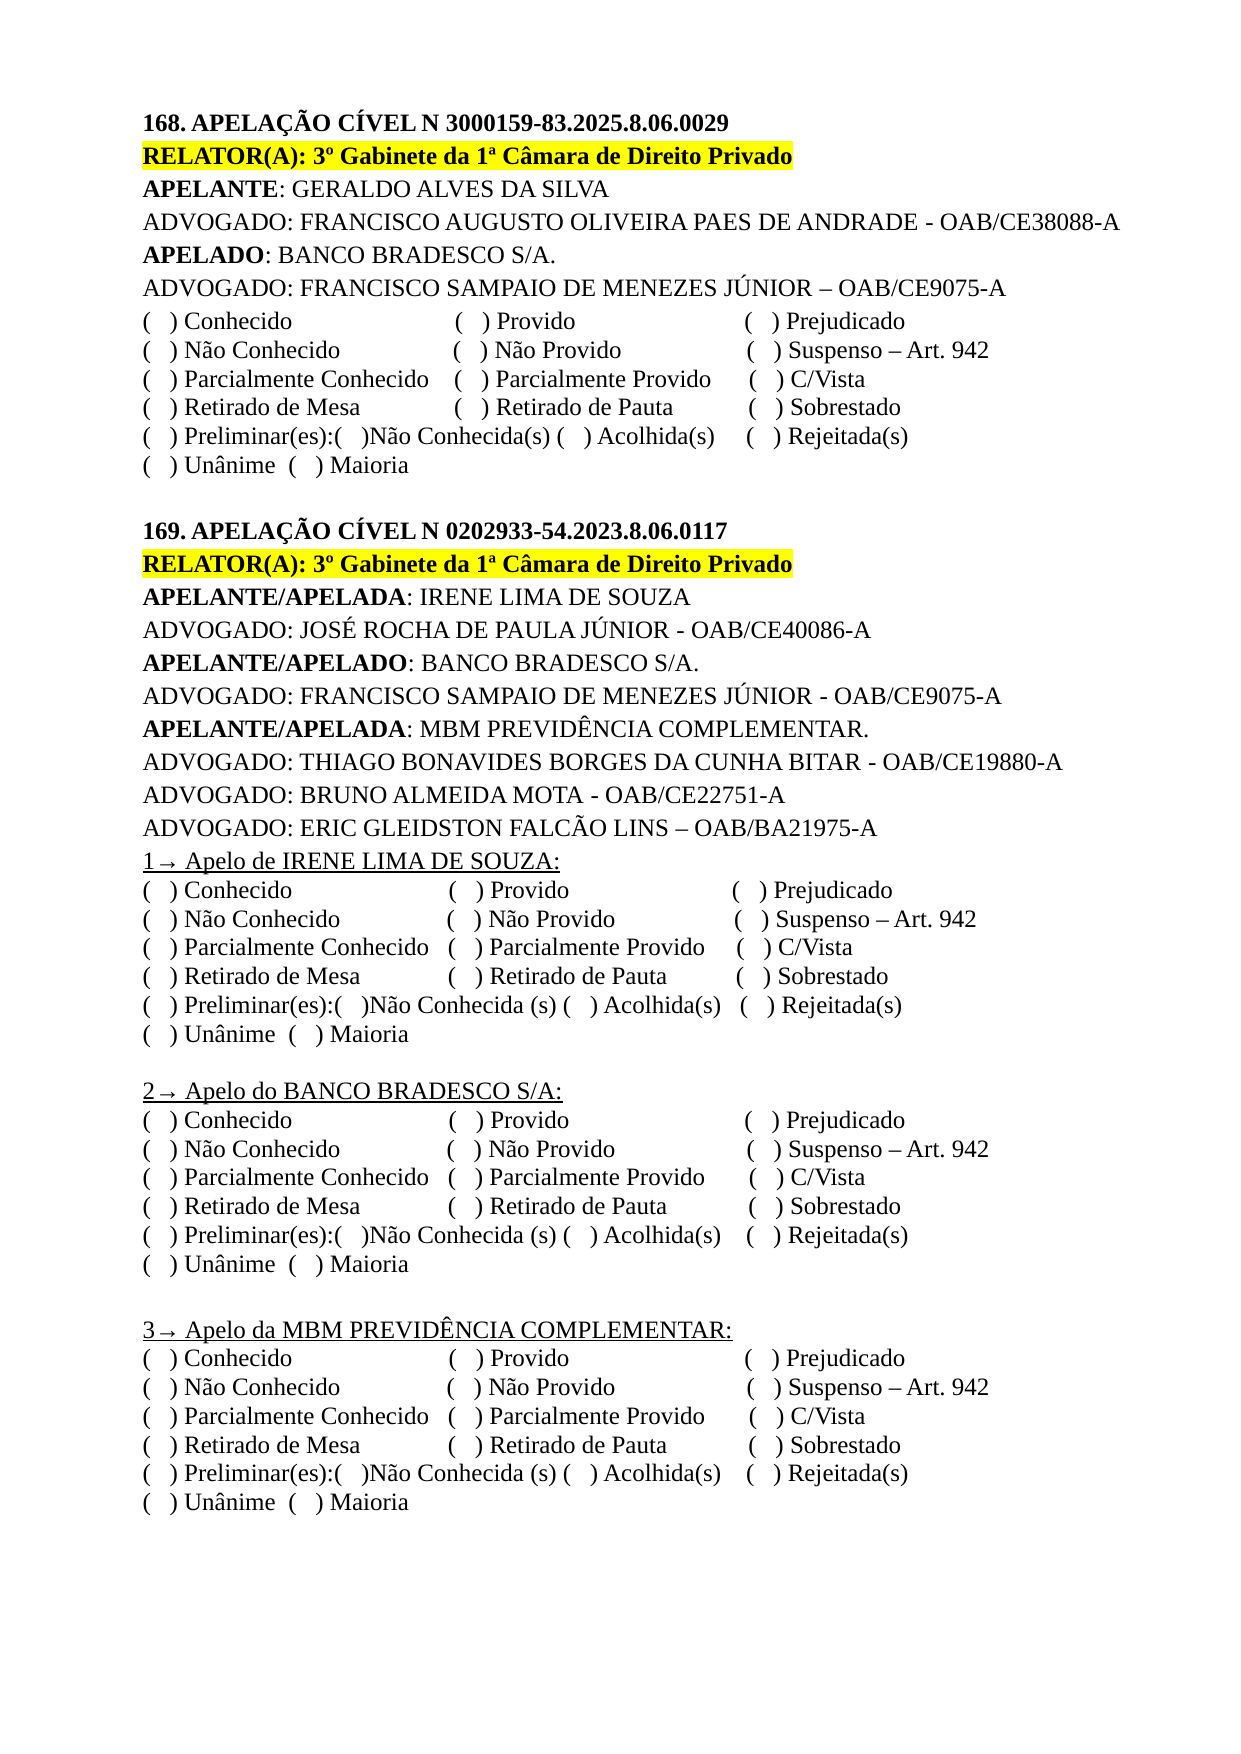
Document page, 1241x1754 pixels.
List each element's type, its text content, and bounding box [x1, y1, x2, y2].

text ( ) Conhecido ( ) Provido ( ) Prejudicado [142, 1105, 1141, 1134]
text ( ) Unânime ( ) Maioria [142, 1249, 1141, 1277]
text ( ) Não Conhecido ( ) Não Provido ( ) Suspenso – Art. 942 [142, 904, 1158, 932]
text ( ) Unânime ( ) Maioria [142, 1019, 1158, 1047]
text ( ) Não Conhecido ( ) Não Provido ( ) Suspenso – Art. 942 [142, 1134, 1158, 1162]
text ( ) Preliminar(es):( )Não Conhecida(s) ( ) Acolhida(s) ( ) Rejeitada(s) [142, 421, 1158, 450]
text 1→ Apelo de IRENE LIMA DE SOUZA: [142, 846, 1141, 875]
text ( ) Parcialmente Conhecido ( ) Parcialmente Provido ( ) C/Vista [142, 364, 1158, 392]
text ( ) Unânime ( ) Maioria [142, 1487, 1141, 1516]
text ( ) Parcialmente Conhecido ( ) Parcialmente Provido ( ) C/Vista [142, 1162, 1158, 1191]
text ( ) Conhecido ( ) Provido ( ) Prejudicado [142, 1343, 1141, 1372]
text ( ) Retirado de Mesa ( ) Retirado de Pauta ( ) Sobrestado [142, 392, 1158, 421]
text ( ) Retirado de Mesa ( ) Retirado de Pauta ( ) Sobrestado [142, 961, 1158, 990]
text 3→ Apelo da MBM PREVIDÊNCIA COMPLEMENTAR: [142, 1315, 1141, 1343]
text ( ) Parcialmente Conhecido ( ) Parcialmente Provido ( ) C/Vista [142, 932, 1158, 961]
text ( ) Preliminar(es):( )Não Conhecida (s) ( ) Acolhida(s) ( ) Rejeitada(s) [142, 1458, 1158, 1487]
text ( ) Conhecido ( ) Provido ( ) Prejudicado [142, 875, 1141, 904]
text ( ) Unânime ( ) Maioria 169. APELAÇÃO CÍVEL N 0202933-54.2023.8.06.0117 RELATOR(A): 3º Gabinete da 1ª Câmara de Direito Privado APELANTE/APELADA: IRENE LIMA DE SOUZA ADVOGADO: JOSÉ ROCHA DE PAULA JÚNIOR - OAB/CE40086-A APELANTE/APELADO: BANCO BRADESCO S/A. ADVOGADO: FRANCISCO SAMPAIO DE MENEZES JÚNIOR - OAB/CE9075-A APELANTE/APELADA: MBM PREVIDÊNCIA COMPLEMENTAR. ADVOGADO: THIAGO BONAVIDES BORGES DA CUNHA BITAR - OAB/CE19880-A ADVOGADO: BRUNO ALMEIDA MOTA - OAB/CE22751-A ADVOGADO: ERIC GLEIDSTON FALCÃO LINS – OAB/BA21975-A [142, 450, 1141, 842]
text ( ) Conhecido ( ) Provido ( ) Prejudicado [142, 306, 1141, 335]
text ( ) Retirado de Mesa ( ) Retirado de Pauta ( ) Sobrestado [142, 1430, 1158, 1458]
text ( ) Não Conhecido ( ) Não Provido ( ) Suspenso – Art. 942 [142, 1372, 1158, 1401]
text ( ) Parcialmente Conhecido ( ) Parcialmente Provido ( ) C/Vista [142, 1401, 1158, 1430]
text ( ) Não Conhecido ( ) Não Provido ( ) Suspenso – Art. 942 [142, 335, 1158, 364]
text ( ) Retirado de Mesa ( ) Retirado de Pauta ( ) Sobrestado [142, 1191, 1158, 1220]
text ( ) Preliminar(es):( )Não Conhecida (s) ( ) Acolhida(s) ( ) Rejeitada(s) [142, 990, 1158, 1019]
text ( ) Preliminar(es):( )Não Conhecida (s) ( ) Acolhida(s) ( ) Rejeitada(s) [142, 1220, 1158, 1249]
text 2→ Apelo do BANCO BRADESCO S/A: [142, 1076, 1141, 1105]
text 168. APELAÇÃO CÍVEL N 3000159-83.2025.8.06.0029 RELATOR(A): 3º Gabinete da 1ª Câmara de Direito Privado APELANTE: GERALDO ALVES DA SILVA ADVOGADO: FRANCISCO AUGUSTO OLIVEIRA PAES DE ANDRADE - OAB/CE38088-A APELADO: BANCO BRADESCO S/A. ADVOGADO: FRANCISCO SAMPAIO DE MENEZES JÚNIOR – OAB/CE9075-A [142, 75, 1141, 302]
